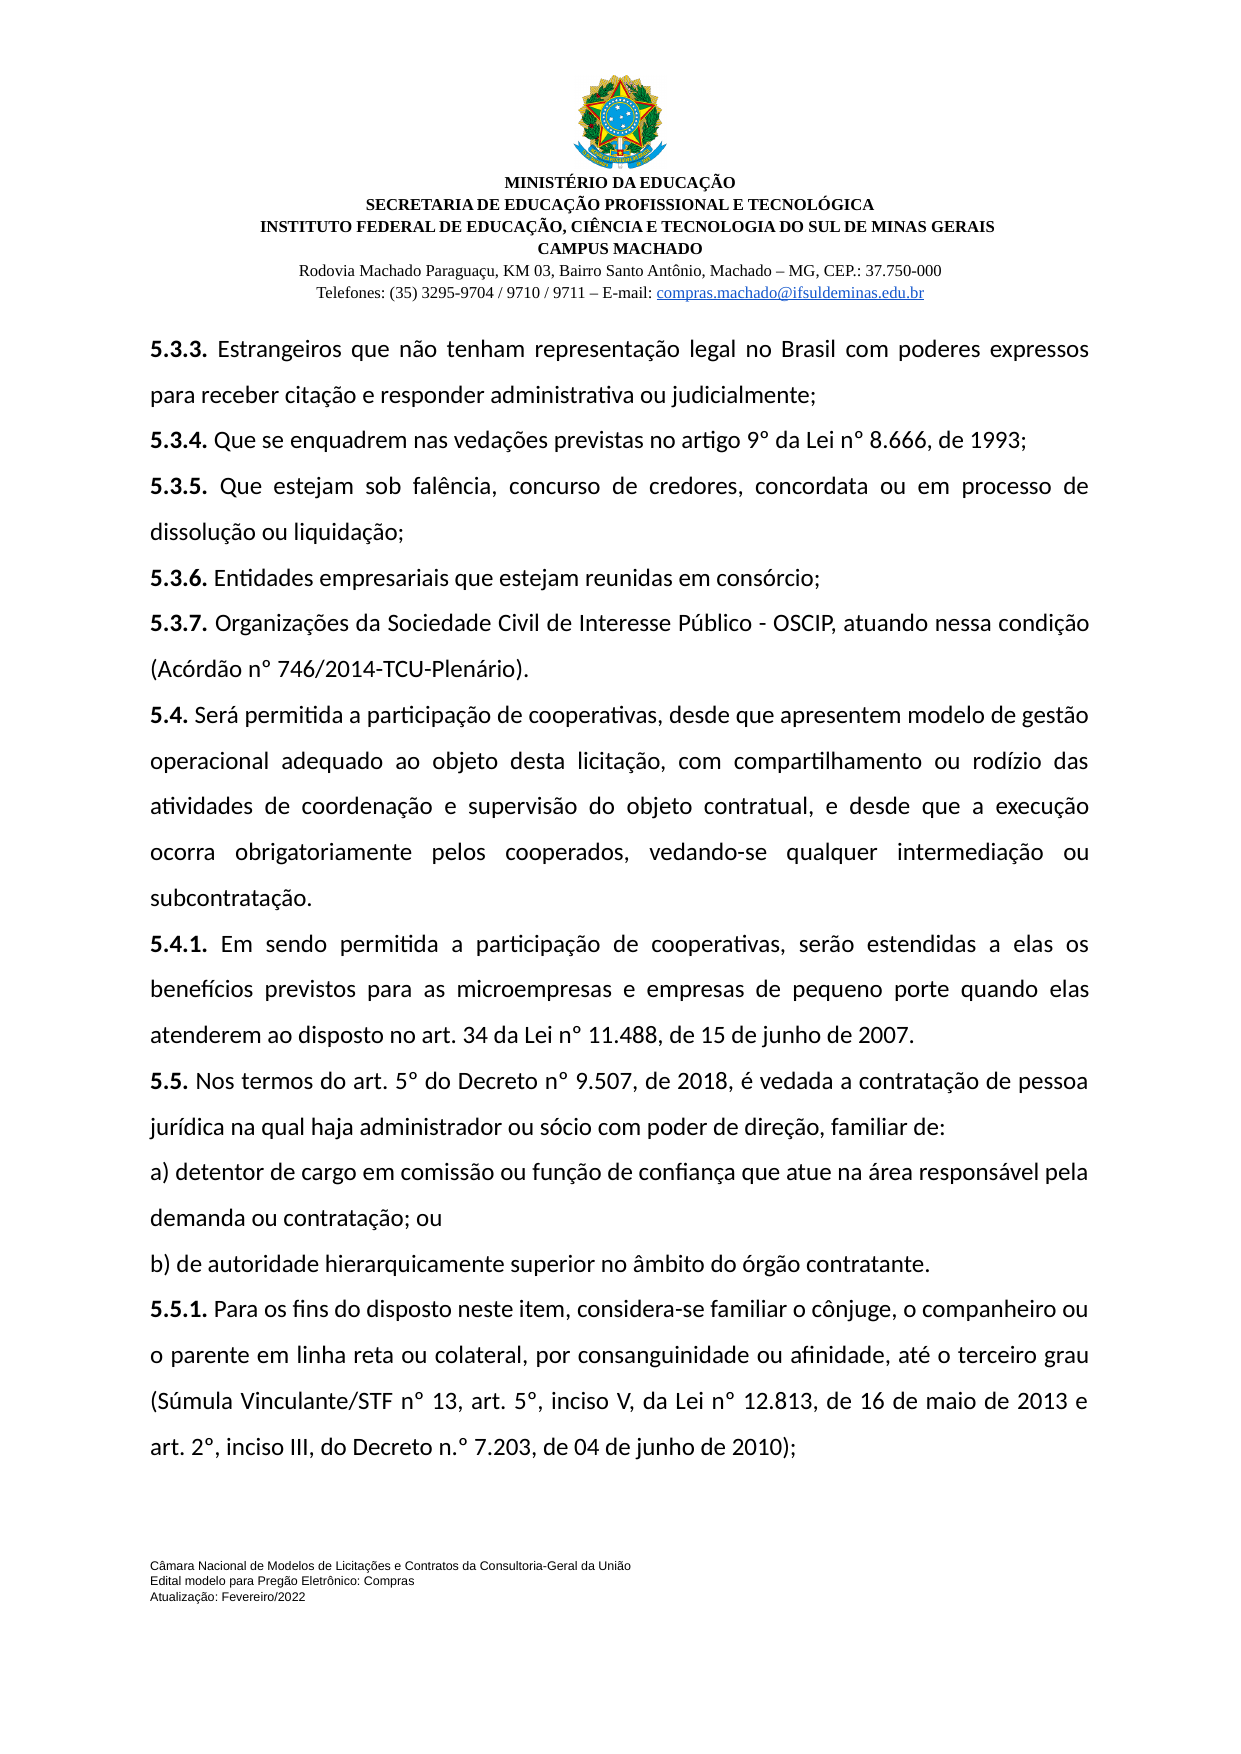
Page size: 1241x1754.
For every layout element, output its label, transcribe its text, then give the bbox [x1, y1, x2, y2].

text a) detentor de cargo em comissão ou função de confiança que atue na área responsável pela demanda ou contratação; ou [150, 1156, 1090, 1233]
text 5.3.3. Estrangeiros que não tenham representação legal no Brasil com poderes expressos para receber citação e responder administrativa ou judicialmente; [150, 333, 1090, 409]
text 5.3.6. Entidades empresariais que estejam reunidas em consórcio; [150, 562, 1090, 592]
text 5.5.1. Para os fins do disposto neste item, considera-se familiar o cônjuge, o companheiro ou o parente em linha reta ou colateral, por consanguinidade ou afinidade, até o terceiro grau (Súmula Vinculante/STF nº 13, art. 5º, inciso V, da Lei nº 12.813, de 16 de maio de 2013 e art. 2º, inciso III, do Decreto n.º 7.203, de 04 de junho de 2010); [150, 1293, 1090, 1461]
picture [573, 75, 667, 169]
text 5.5. Nos termos do art. 5º do Decreto nº 9.507, de 2018, é vedada a contratação de pessoa jurídica na qual haja administrador ou sócio com poder de direção, familiar de: [150, 1065, 1090, 1141]
text 5.4. Será permitida a participação de cooperativas, desde que apresentem modelo de gestão operacional adequado ao objeto desta licitação, com compartilhamento ou rodízio das atividades de coordenação e supervisão do objeto contratual, e desde que a execução ocorra obrigatoriamente pelos cooperados, vedando-se qualquer intermediação ou subcontratação. [150, 699, 1090, 912]
picture [613, 164, 628, 169]
picture [639, 150, 650, 156]
text 5.3.4. Que se enquadrem nas vedações previstas no artigo 9º da Lei nº 8.666, de 1993; [150, 425, 1090, 455]
text 5.3.7. Organizações da Sociedade Civil de Interesse Público - OSCIP, atuando nessa condição (Acórdão nº 746/2014-TCU-Plenário). [150, 608, 1090, 684]
text 5.4.1. Em sendo permitida a participação de cooperativas, serão estendidas a elas os benefícios previstos para as microempresas e empresas de pequeno porte quando elas atenderem ao disposto no art. 34 da Lei nº 11.488, de 15 de junho de 2007. [150, 928, 1090, 1050]
text 5.3.5. Que estejam sob falência, concurso de credores, concordata ou em processo de dissolução ou liquidação; [150, 470, 1090, 547]
text b) de autoridade hierarquicamente superior no âmbito do órgão contratante. [150, 1248, 1090, 1278]
